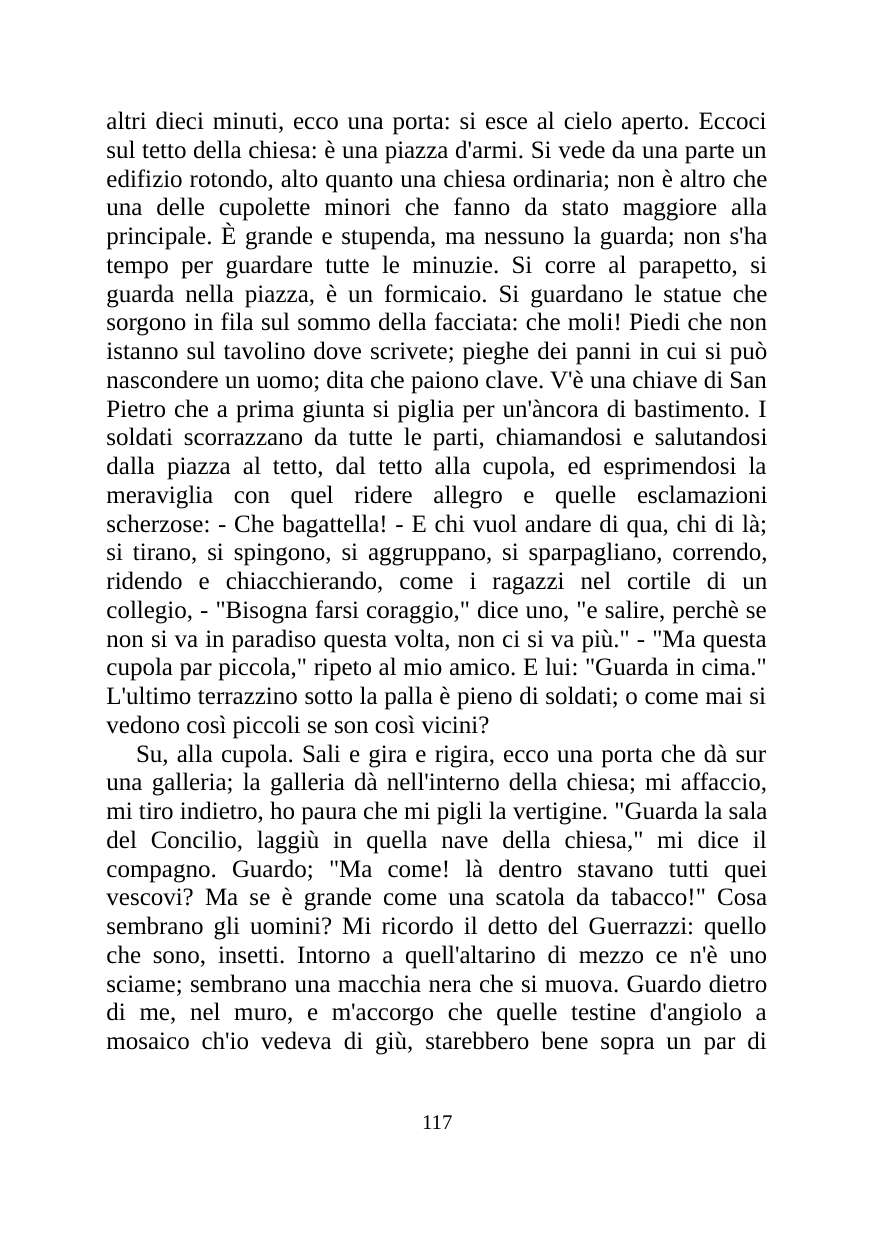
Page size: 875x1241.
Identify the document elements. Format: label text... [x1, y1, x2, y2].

text Su, alla cupola. Sali e gira e rigira, ecco una porta che dà sur una galleria; la galleria dà nell'interno della chiesa; mi affaccio, mi tiro indietro, ho paura che mi pigli la vertigine. "Guarda la sala del Concilio, laggiù in quella nave della chiesa," mi dice il compagno. Guardo; "Ma come! là dentro stavano tutti quei vescovi? Ma se è grande come una scatola da tabacco!" Cosa sembrano gli uomini? Mi ricordo il detto del Guerrazzi: quello che sono, insetti. Intorno a quell'altarino di mezzo ce n'è uno sciame; sembrano una macchia nera che si muova. Guardo dietro di me, nel muro, e m'accorgo che quelle testine d'angiolo a mosaico ch'io vedeva di giù, starebbero bene sopra un par di [106, 739, 768, 1055]
text altri dieci minuti, ecco una porta: si esce al cielo aperto. Eccoci sul tetto della chiesa: è una piazza d'armi. Si vede da una parte un edifizio rotondo, alto quanto una chiesa ordinaria; non è altro che una delle cupolette minori che fanno da stato maggiore alla principale. È grande e stupenda, ma nessuno la guarda; non s'ha tempo per guardare tutte le minuzie. Si corre al parapetto, si guarda nella piazza, è un formicaio. Si guardano le statue che sorgono in fila sul sommo della facciata: che moli! Piedi che non istanno sul tavolino dove scrivete; pieghe dei panni in cui si può nascondere un uomo; dita che paiono clave. V'è una chiave di San Pietro che a prima giunta si piglia per un'àncora di bastimento. I soldati scorrazzano da tutte le parti, chiamandosi e salutandosi dalla piazza al tetto, dal tetto alla cupola, ed esprimendosi la meraviglia con quel ridere allegro e quelle esclamazioni scherzose: - Che bagattella! - E chi vuol andare di qua, chi di là; si tirano, si spingono, si aggruppano, si sparpagliano, correndo, ridendo e chiacchierando, come i ragazzi nel cortile di un collegio, - "Bisogna farsi coraggio," dice uno, "e salire, perchè se non si va in paradiso questa volta, non ci si va più." - "Ma questa cupola par piccola," ripeto al mio amico. E lui: "Guarda in cima." L'ultimo terrazzino sotto la palla è pieno di soldati; o come mai si vedono così piccoli se son così vicini? [106, 106, 768, 739]
